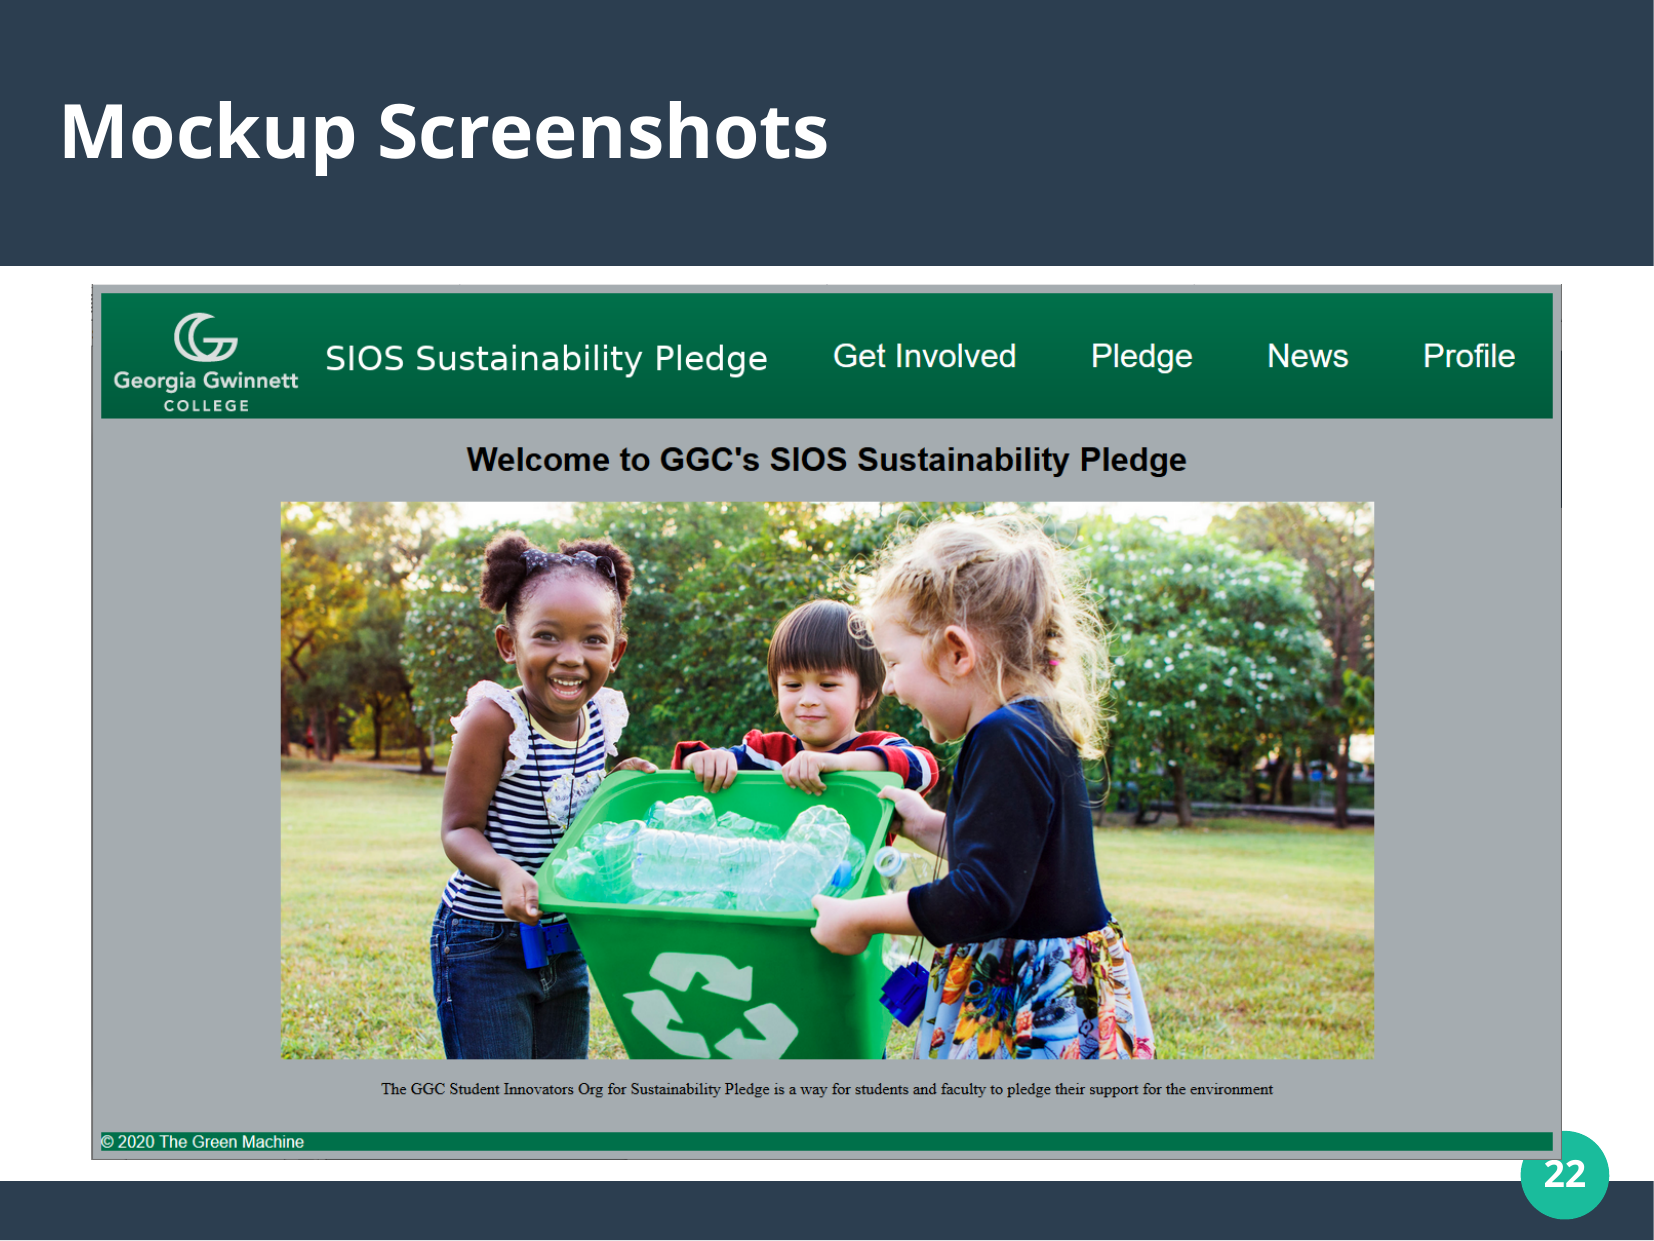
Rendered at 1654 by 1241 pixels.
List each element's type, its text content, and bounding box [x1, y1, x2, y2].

title Mockup Screenshots [59, 49, 1595, 207]
text_box [1505, 1116, 1625, 1235]
picture [91, 285, 1562, 1160]
